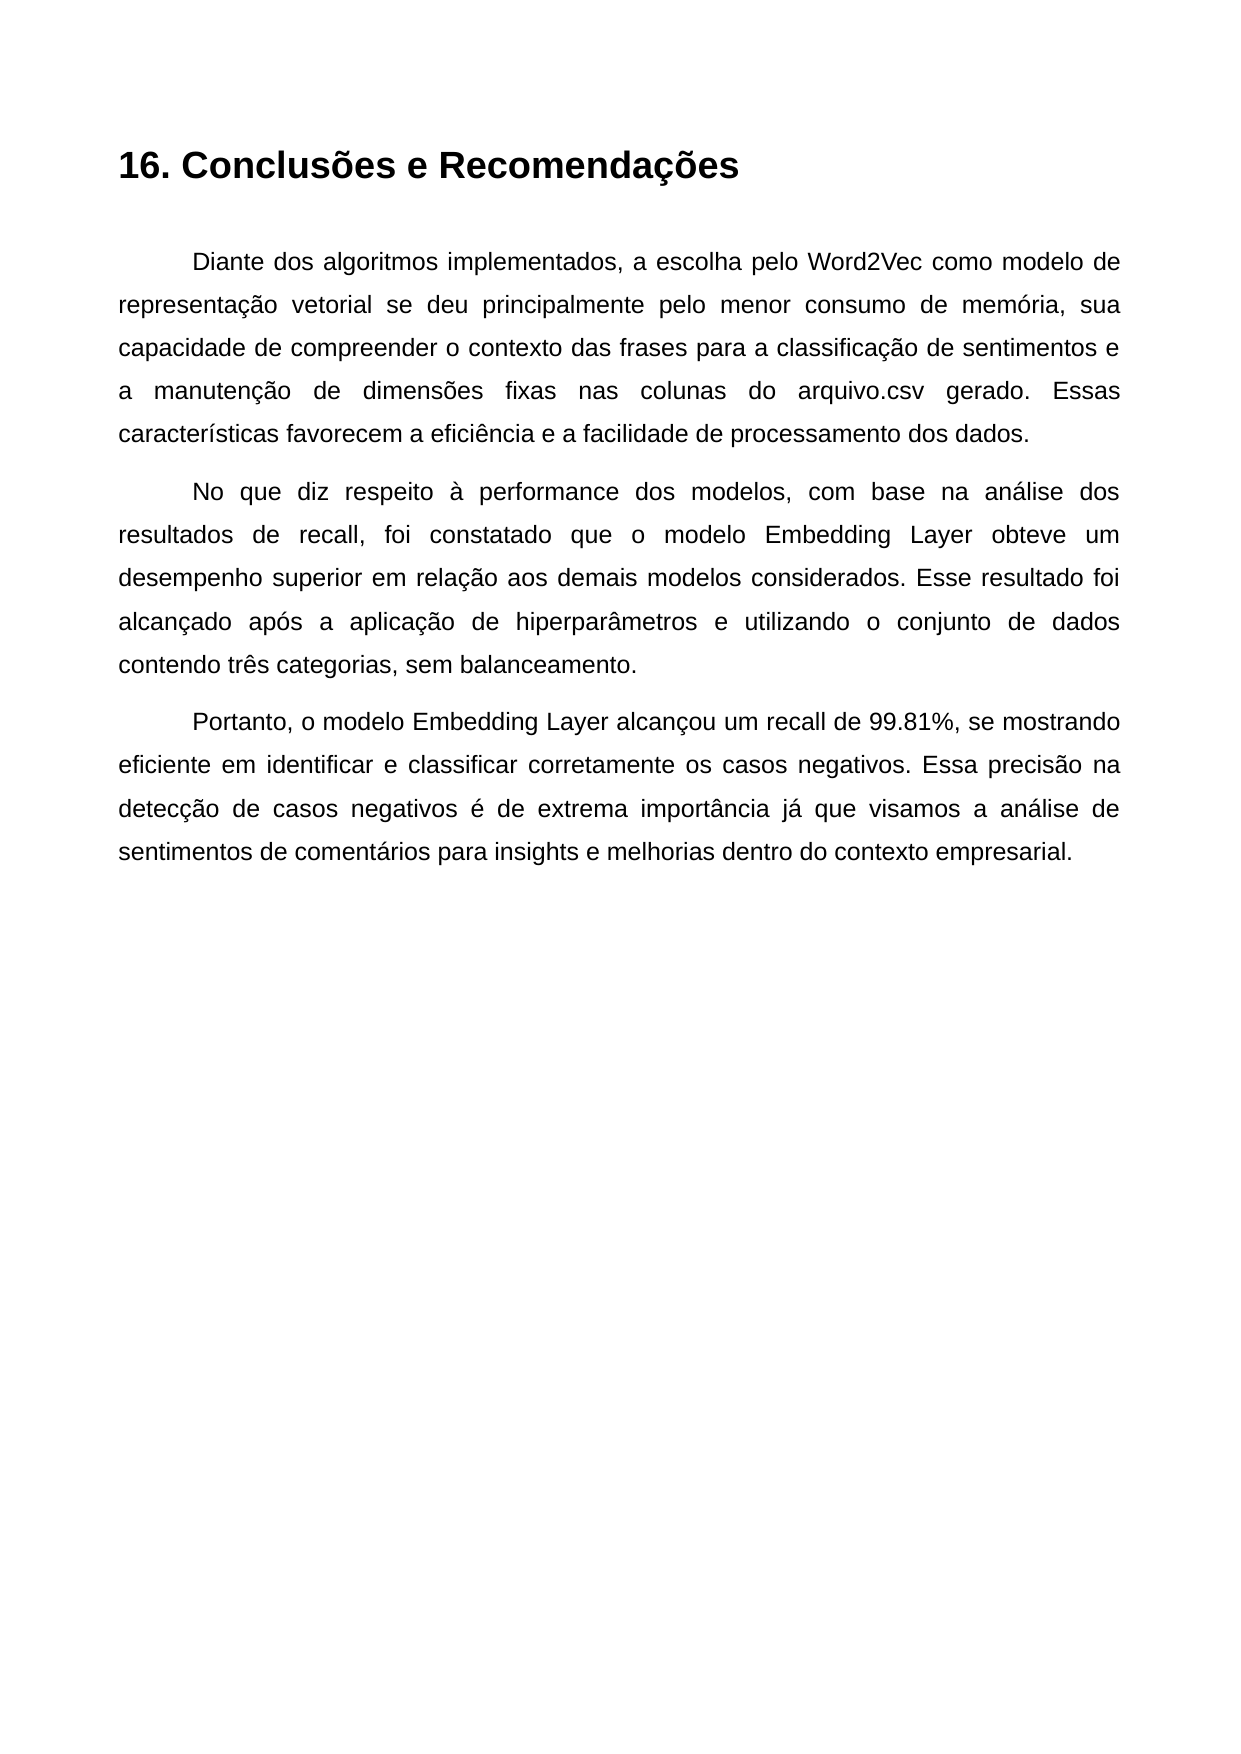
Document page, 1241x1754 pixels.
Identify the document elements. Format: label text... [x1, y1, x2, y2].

text No que diz respeito à performance dos modelos, com base na análise dos resultados de recall, foi constatado que o modelo Embedding Layer obteve um desempenho superior em relação aos demais modelos considerados. Esse resultado foi alcançado após a aplicação de hiperparâmetros e utilizando o conjunto de dados contendo três categorias, sem balanceamento. [118, 477, 1122, 678]
text Portanto, o modelo Embedding Layer alcançou um recall de 99.81%, se mostrando eficiente em identificar e classificar corretamente os casos negativos. Essa precisão na detecção de casos negativos é de extrema importância já que visamos a análise de sentimentos de comentários para insights e melhorias dentro do contexto empresarial. [118, 707, 1122, 865]
text Diante dos algoritmos implementados, a escolha pelo Word2Vec como modelo de representação vetorial se deu principalmente pelo menor consumo de memória, sua capacidade de compreender o contexto das frases para a classificação de sentimentos e a manutenção de dimensões fixas nas colunas do arquivo.csv gerado. Essas características favorecem a eficiência e a facilidade de processamento dos dados. [118, 247, 1122, 448]
subtitle 16. Conclusões e Recomendações [118, 143, 1122, 187]
